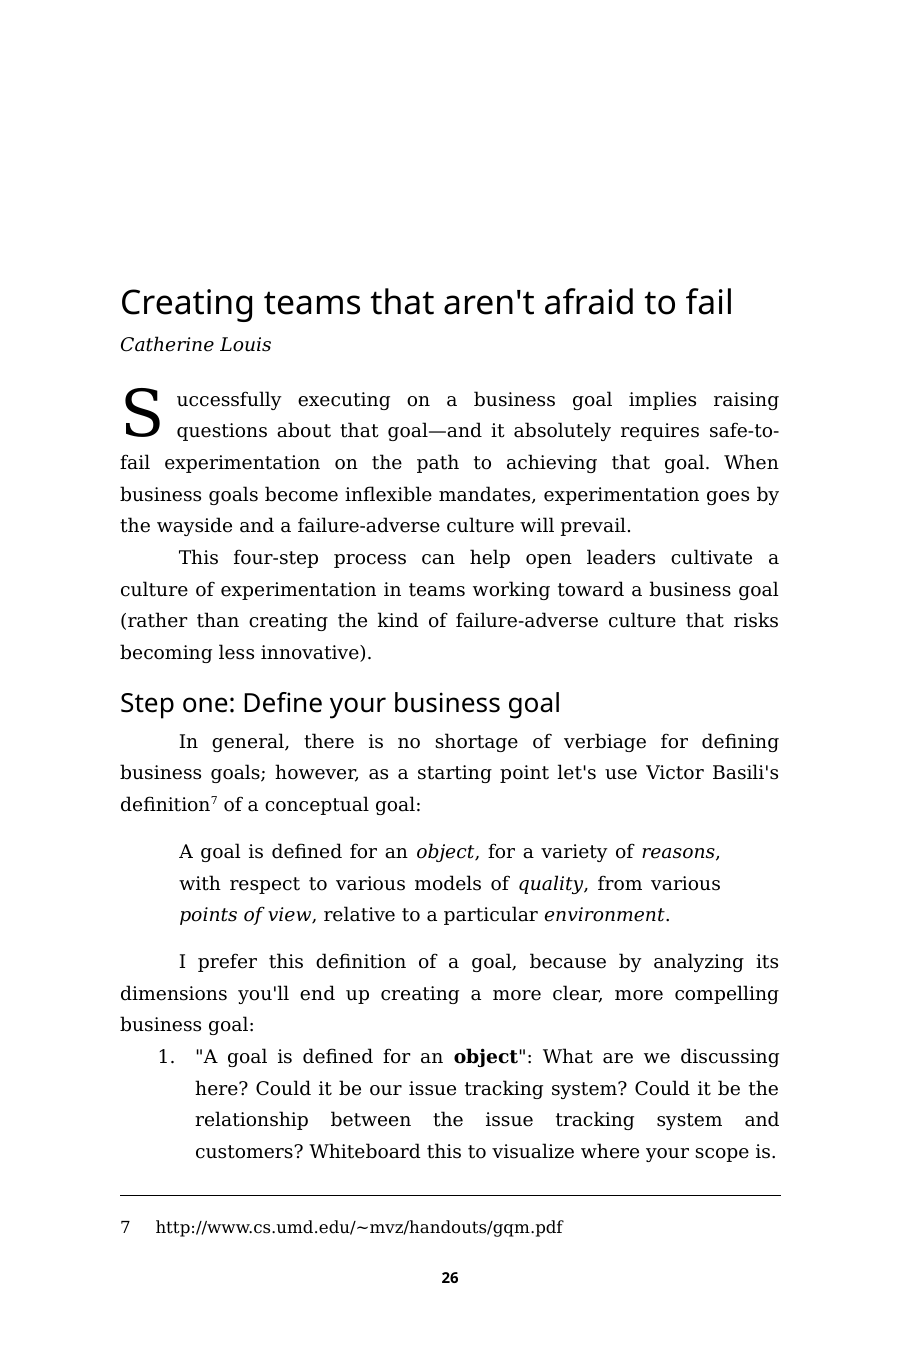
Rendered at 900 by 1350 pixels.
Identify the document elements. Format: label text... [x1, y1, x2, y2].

text I prefer this definition of a goal, because by analyzing its dimensions you'll end up creating a more clear, more compelling business goal: [120, 951, 780, 1036]
subtitle Creating teams that aren't afraid to fail [120, 283, 780, 322]
text http://www.cs.umd.edu/~mvz/handouts/gqm.pdf [120, 1218, 780, 1237]
text This four-step process can help open leaders cultivate a culture of experimentation in teams working toward a business goal (rather than creating the kind of failure-adverse culture that risks becoming less innovative). [120, 547, 780, 664]
list "A goal is defined for an object": What are we discussing here? Could it be our issue tracking system? Could it be the relationship between the issue tracking system and customers? Whiteboard this to visualize where your scope is. [157, 1046, 780, 1163]
text A goal is defined for an object, for a variety of reasons, with respect to various models of quality, from various points of view, relative to a particular environment. [179, 841, 721, 926]
text Successfully executing on a business goal implies raising questions about that goal—and it absolutely requires safe-to-fail experimentation on the path to achieving that goal. When business goals become inflexible mandates, experimentation goes by the wayside and a failure-adverse culture will prevail. [120, 389, 780, 537]
subtitle Step one: Define your business goal [120, 689, 780, 719]
text Catherine Louis [120, 334, 780, 356]
text In general, there is no shortage of verbiage for defining business goals; however, as a starting point let's use Victor Basili's definition of a conceptual goal: [120, 731, 780, 816]
